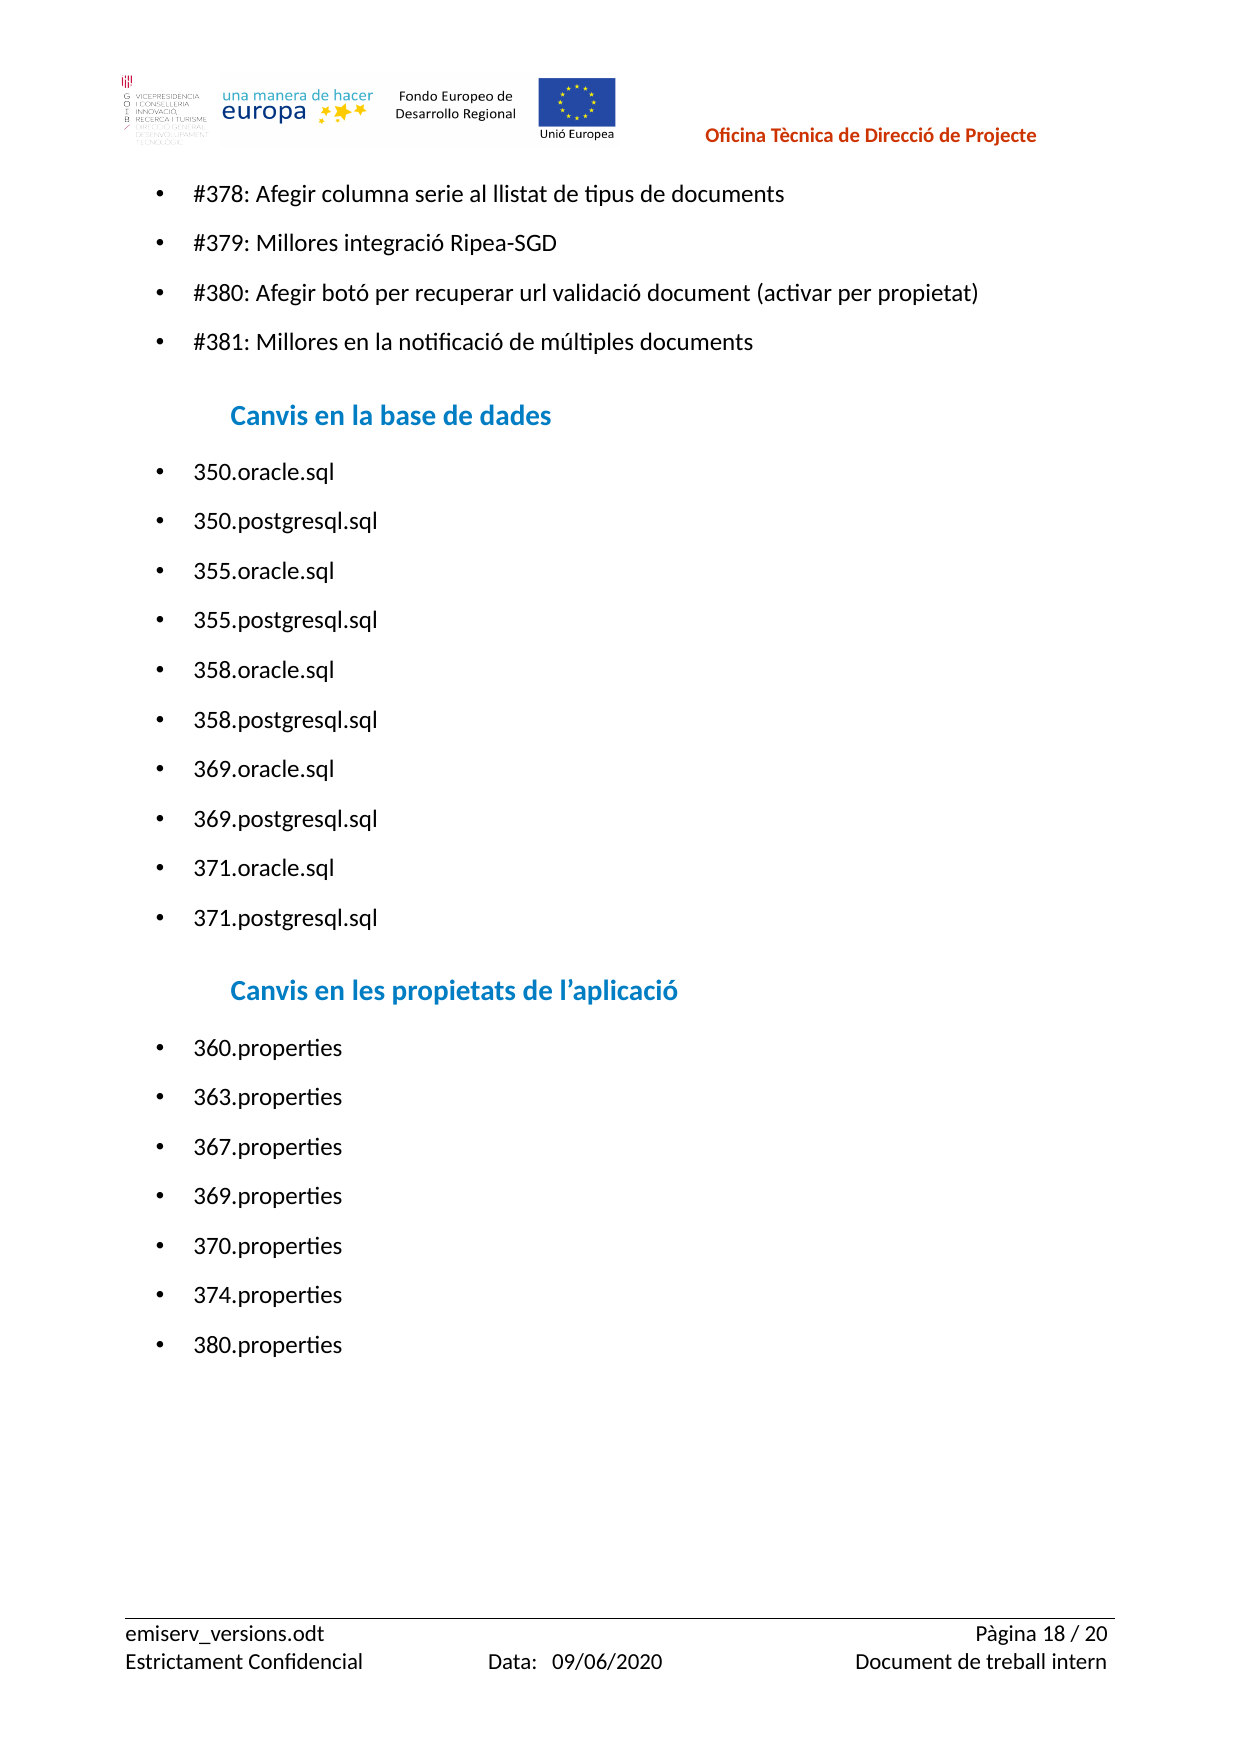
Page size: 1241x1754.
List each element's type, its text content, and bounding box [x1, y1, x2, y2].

list 358.oracle.sql [156, 654, 1122, 685]
list #380: Afegir botó per recuperar url validació document (activar per propietat) [156, 277, 1122, 307]
list 374.properties [156, 1279, 1122, 1310]
list 360.properties [156, 1032, 1122, 1062]
picture [118, 73, 213, 147]
subtitle Canvis en la base de dades [153, 397, 1122, 432]
subtitle Canvis en les propietats de l’aplicació [153, 972, 1122, 1008]
list #381: Millores en la notificació de múltiples documents [156, 326, 1122, 357]
list #378: Afegir columna serie al llistat de tipus de documents [156, 178, 1122, 208]
list 363.properties [156, 1081, 1122, 1112]
list #379: Millores integració Ripea-SGD [156, 227, 1122, 258]
list 369.properties [156, 1180, 1122, 1211]
list 358.postgresql.sql [156, 704, 1122, 734]
list 350.postgresql.sql [156, 506, 1122, 536]
list 350.oracle.sql [156, 456, 1122, 486]
list 370.properties [156, 1230, 1122, 1261]
list 355.oracle.sql [156, 555, 1122, 586]
list 380.properties [156, 1329, 1122, 1360]
list 371.oracle.sql [156, 853, 1122, 883]
picture [219, 73, 621, 147]
list 367.properties [156, 1131, 1122, 1161]
list 355.postgresql.sql [156, 605, 1122, 635]
list 371.postgresql.sql [156, 902, 1122, 933]
list 369.postgresql.sql [156, 803, 1122, 833]
list 369.oracle.sql [156, 753, 1122, 784]
